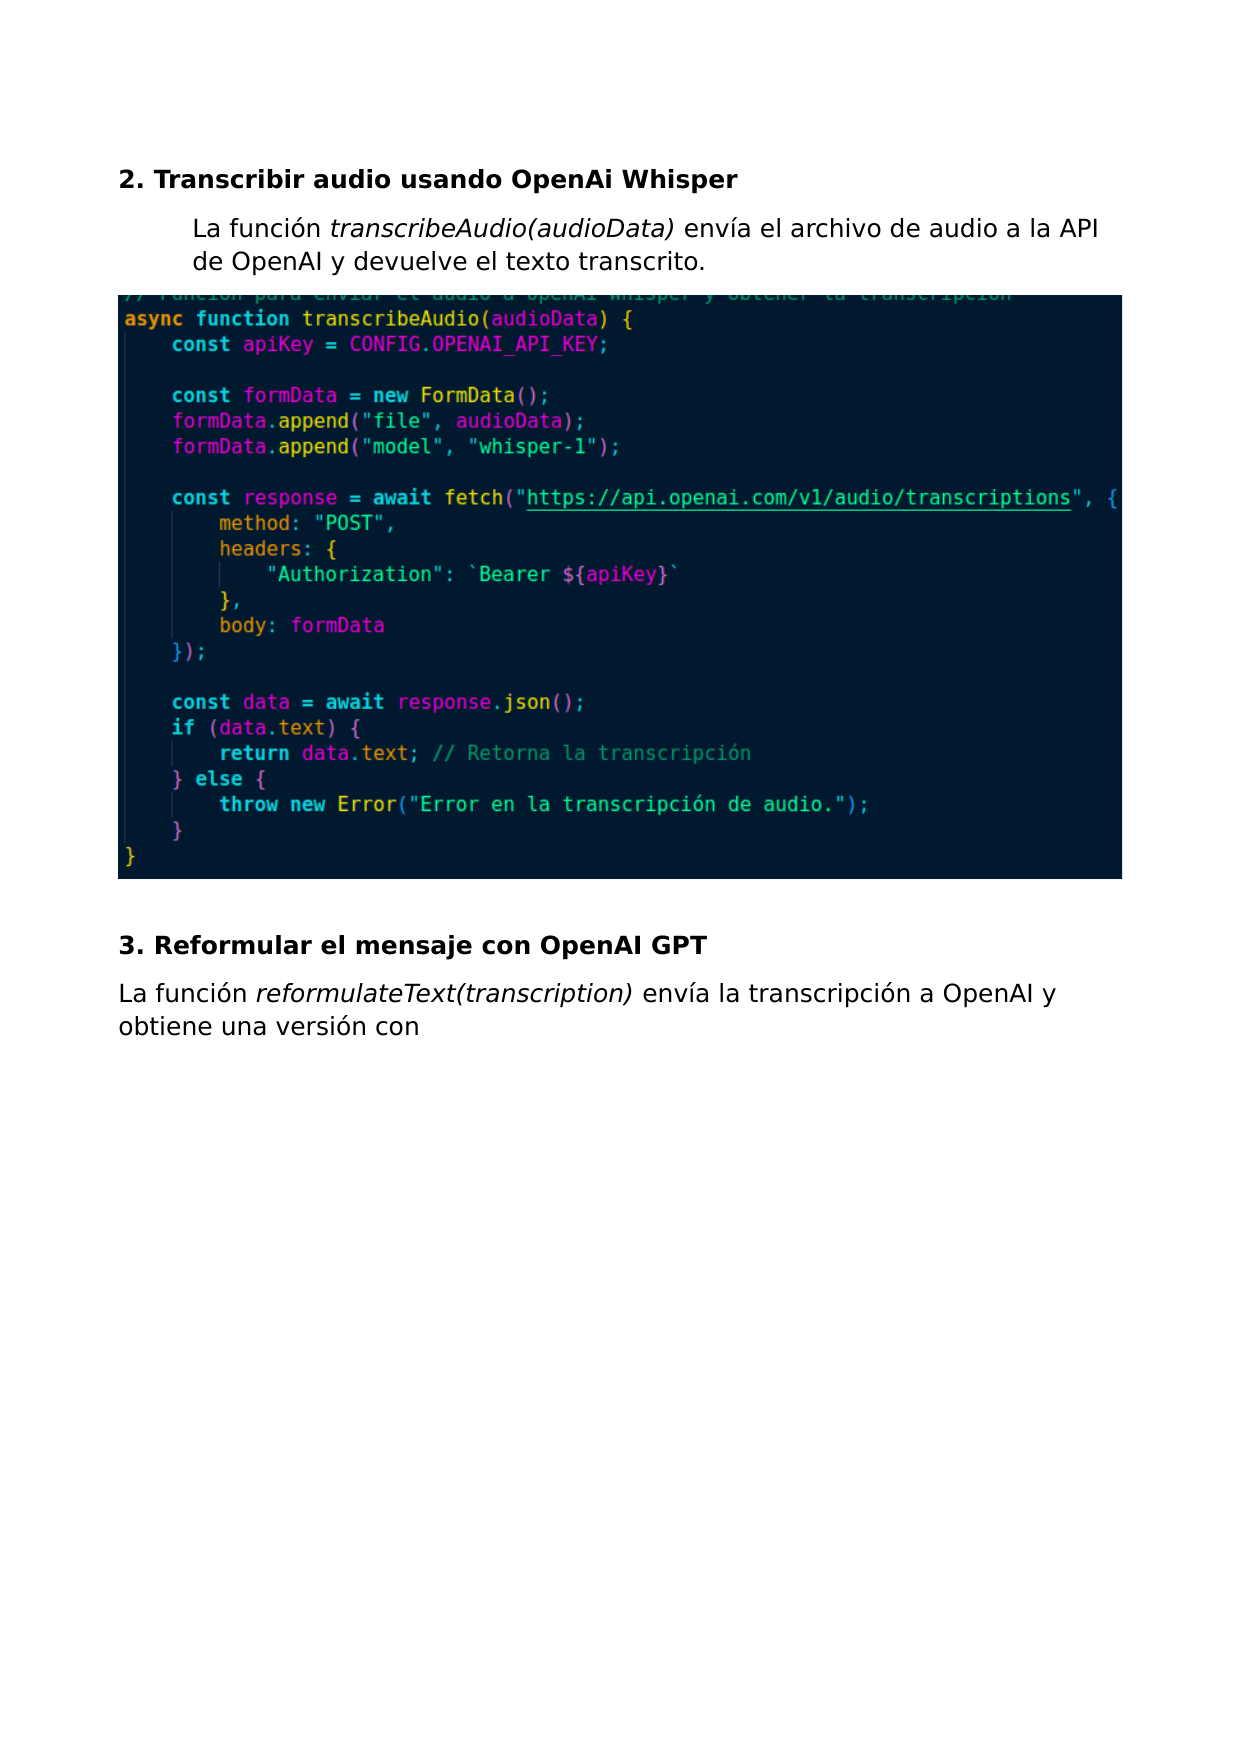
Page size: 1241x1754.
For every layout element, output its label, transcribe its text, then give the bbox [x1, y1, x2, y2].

text La función reformulate­Text(transcription) envía la transcripción a OpenAI y obtiene una versión con [118, 979, 1122, 1042]
text 3. Reformular el mensaje con OpenAI GPT [118, 931, 1122, 960]
text La función transcribeAudio(audioData) envía el archivo de audio a la API de OpenAI y devuelve el texto transcrito. [118, 214, 1122, 277]
text 2. Transcribir audio usando OpenAi Whisper [118, 166, 1122, 195]
